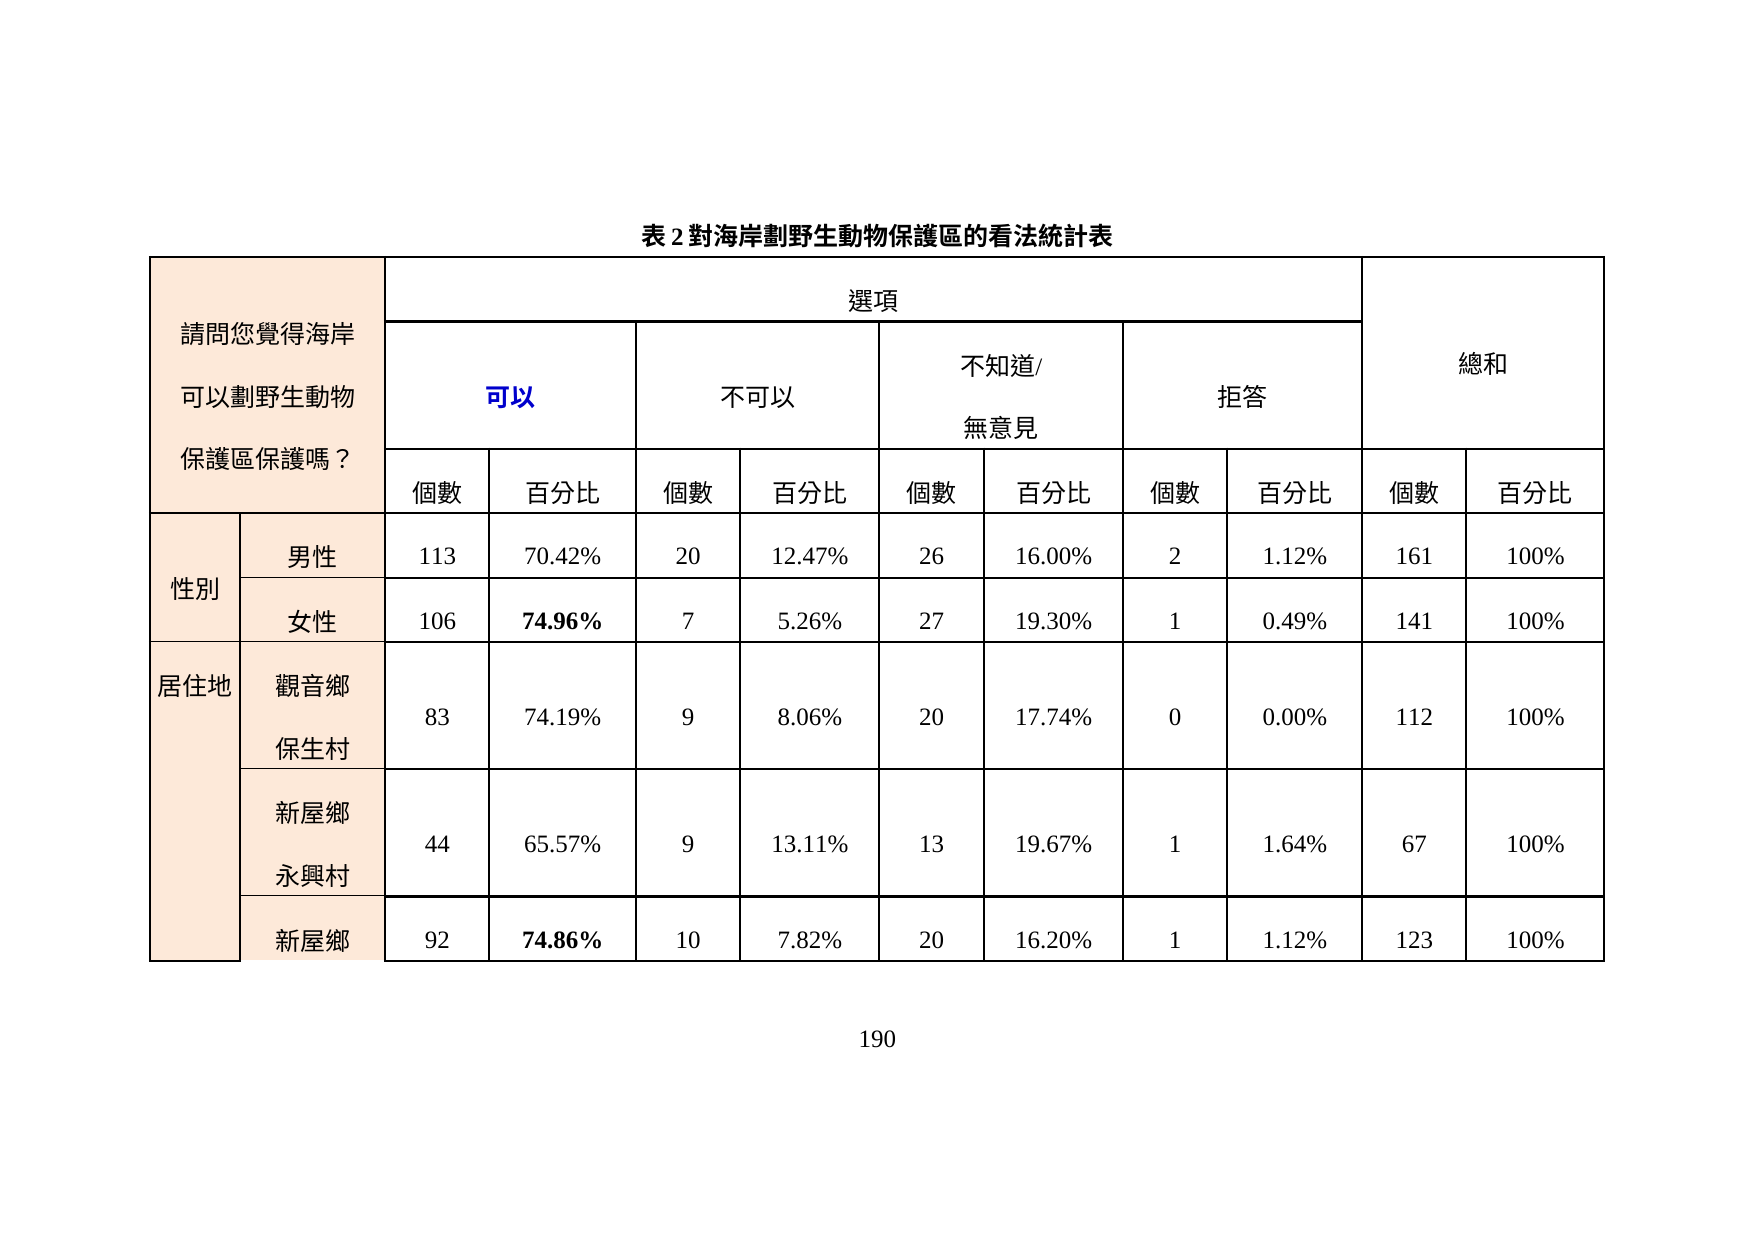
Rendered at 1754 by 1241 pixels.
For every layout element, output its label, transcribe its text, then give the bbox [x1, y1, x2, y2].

table_cell 13.11% [741, 770, 878, 895]
table_cell 1.64% [1228, 770, 1361, 895]
table_cell 1 [1124, 898, 1226, 960]
table_cell 67 [1363, 770, 1465, 895]
table_cell 個數 [1363, 450, 1465, 512]
table_cell 百分比 [1467, 450, 1603, 512]
table_cell 13 [880, 770, 983, 895]
table_cell 100% [1467, 514, 1603, 577]
table_cell 1.12% [1228, 514, 1361, 577]
table_cell 新屋鄉 永興村 [241, 769, 384, 895]
table_cell 個數 [637, 450, 739, 512]
table_cell 百分比 [490, 450, 635, 512]
table_cell 百分比 [741, 450, 878, 512]
table_cell 新屋鄉 [241, 896, 384, 960]
table_cell 9 [637, 770, 739, 895]
table_cell 106 [386, 579, 488, 641]
table_cell 27 [880, 579, 983, 641]
table_cell 不知道/ 無意見 [880, 323, 1122, 447]
table_cell 9 [637, 643, 739, 768]
table_cell 百分比 [985, 450, 1122, 512]
table_cell 74.96% [490, 579, 635, 641]
table_cell 16.20% [985, 898, 1122, 960]
table_cell 0.00% [1228, 643, 1361, 768]
table_cell 個數 [386, 450, 488, 512]
table_cell 12.47% [741, 514, 878, 577]
table_cell 觀音鄉 保生村 [241, 642, 384, 768]
table_cell 7.82% [741, 898, 878, 960]
table_cell 居住地 [151, 642, 239, 960]
table_cell 男性 [241, 514, 384, 577]
table_cell 0.49% [1228, 579, 1361, 641]
table_cell 74.19% [490, 643, 635, 768]
table_cell 百分比 [1228, 450, 1361, 512]
table_cell 20 [637, 514, 739, 577]
table_cell 20 [880, 898, 983, 960]
table_cell 92 [386, 898, 488, 960]
table_cell 不可以 [637, 323, 878, 447]
table_cell 65.57% [490, 770, 635, 895]
table_cell 17.74% [985, 643, 1122, 768]
table_cell 1 [1124, 579, 1226, 641]
table_cell 1.12% [1228, 898, 1361, 960]
table_cell 女性 [241, 578, 384, 641]
table_cell 20 [880, 643, 983, 768]
table_cell 10 [637, 898, 739, 960]
table_cell 19.67% [985, 770, 1122, 895]
table_header 請問您覺得海岸 可以劃野生動物 保護區保護嗎？ [151, 258, 384, 512]
table_header 總和 [1363, 258, 1603, 447]
table_cell 100% [1467, 643, 1603, 768]
table_cell 74.86% [490, 898, 635, 960]
table_cell 100% [1467, 579, 1603, 641]
table_header 選項 [386, 258, 1361, 320]
table_cell 100% [1467, 898, 1603, 960]
table_cell 100% [1467, 770, 1603, 895]
text 表2對海岸劃野生動物保護區的看法統計表 [150, 193, 1604, 256]
table_cell 113 [386, 514, 488, 577]
table_cell 5.26% [741, 579, 878, 641]
table_cell 8.06% [741, 643, 878, 768]
table_cell 性別 [151, 514, 239, 641]
table_cell 拒答 [1124, 323, 1361, 447]
table_cell 2 [1124, 514, 1226, 577]
table_cell 可以 [386, 323, 635, 447]
table_cell 1 [1124, 770, 1226, 895]
table_cell 161 [1363, 514, 1465, 577]
table_cell 16.00% [985, 514, 1122, 577]
table_cell 個數 [880, 450, 983, 512]
table_cell 83 [386, 643, 488, 768]
table_cell 123 [1363, 898, 1465, 960]
table_cell 112 [1363, 643, 1465, 768]
table_cell 26 [880, 514, 983, 577]
table_cell 19.30% [985, 579, 1122, 641]
table_cell 141 [1363, 579, 1465, 641]
table_cell 70.42% [490, 514, 635, 577]
table_cell 7 [637, 579, 739, 641]
table_cell 個數 [1124, 450, 1226, 512]
table_cell 44 [386, 770, 488, 895]
table_cell 0 [1124, 643, 1226, 768]
